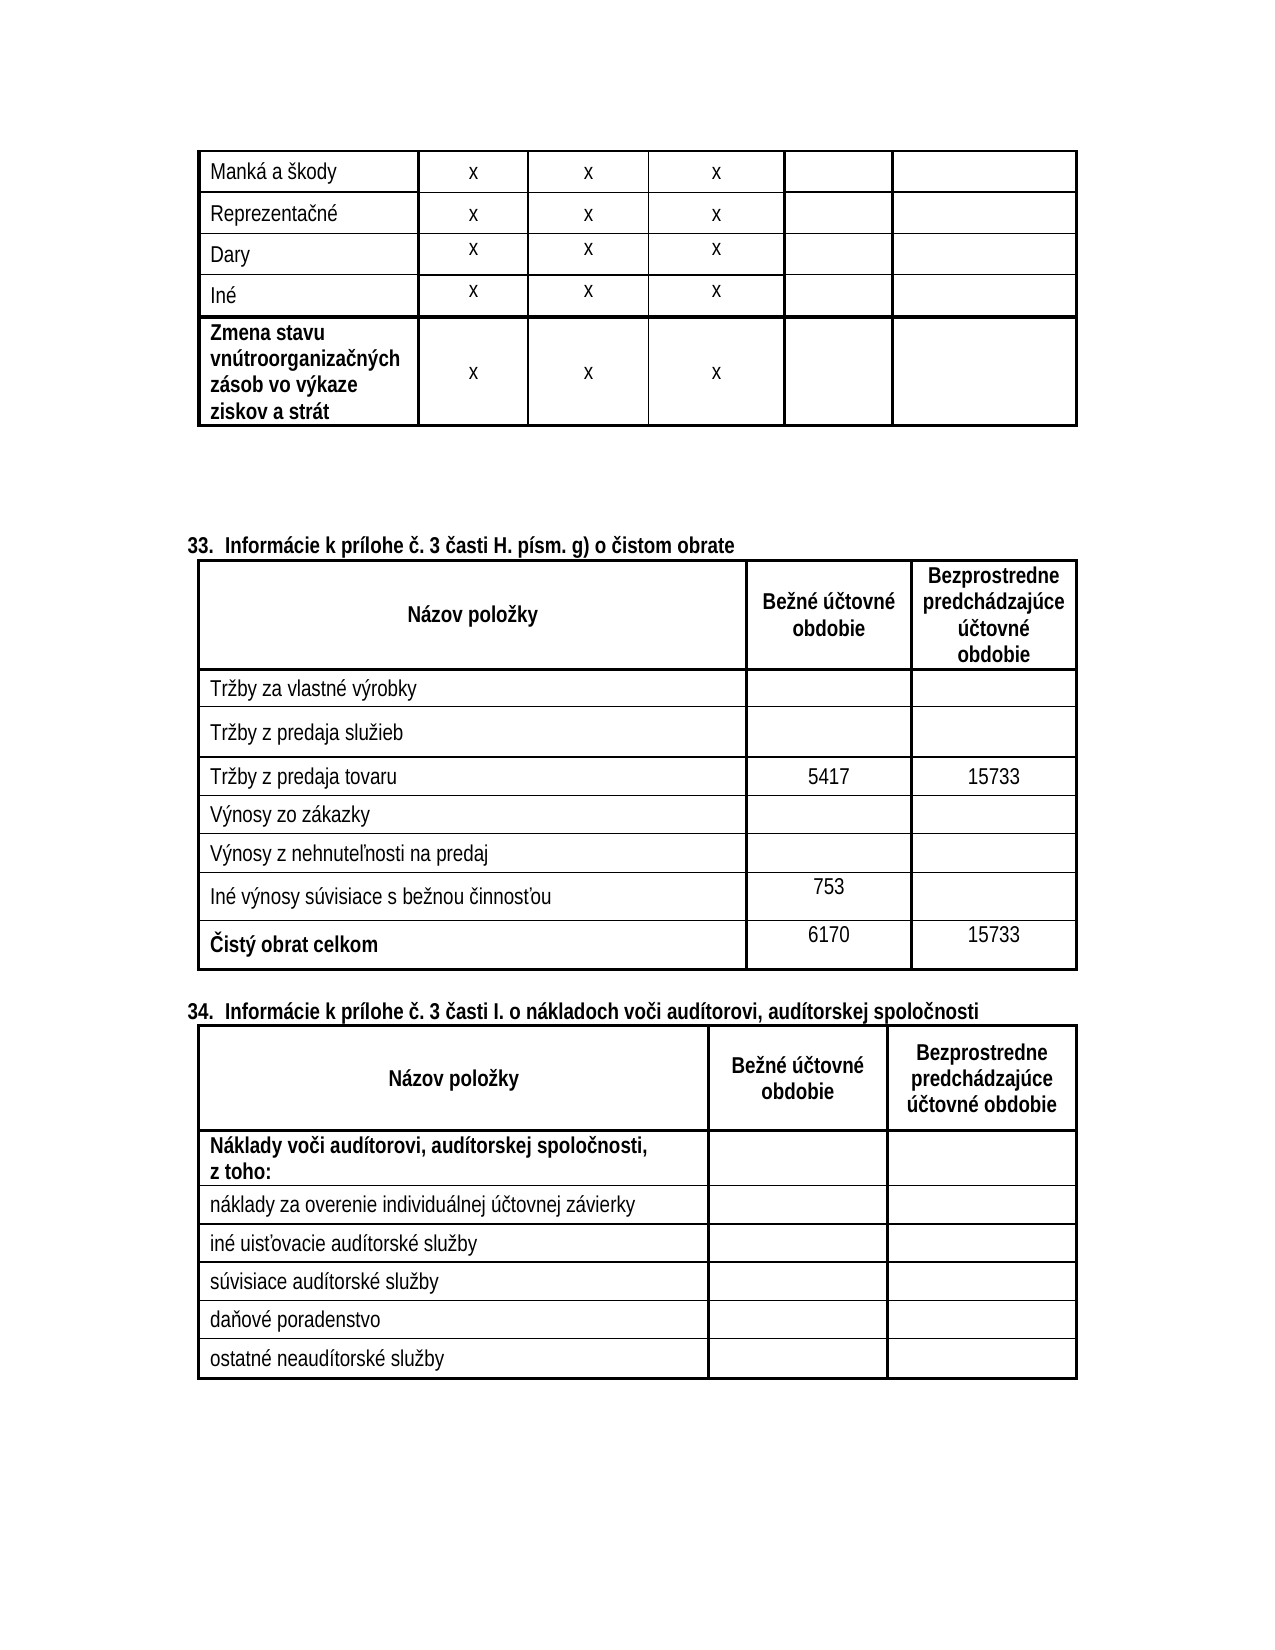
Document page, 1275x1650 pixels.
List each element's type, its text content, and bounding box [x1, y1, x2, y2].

table_cell x [420, 193, 527, 233]
table_header Názov položky [200, 1027, 707, 1129]
table_cell Manká a škody [201, 152, 417, 191]
table_cell [889, 1339, 1075, 1377]
table_cell Dary [201, 234, 417, 274]
table_cell x [649, 152, 783, 191]
table_cell iné uisťovacie audítorské služby [200, 1225, 707, 1261]
table_cell [889, 1263, 1075, 1300]
table_cell [786, 152, 891, 191]
table_header Bežné účtovné obdobie [748, 562, 910, 667]
table_cell x [529, 276, 648, 315]
table_cell x [529, 319, 648, 424]
table_cell [786, 193, 891, 233]
table_cell náklady za overenie individuálnej účtovnej závierky [200, 1186, 707, 1223]
table_cell Náklady voči audítorovi, audítorskej spoločnosti, z toho: [200, 1132, 707, 1184]
table_cell [786, 319, 891, 424]
table_cell x [529, 152, 648, 191]
table_cell 15733 [913, 921, 1075, 968]
table_cell [710, 1186, 886, 1223]
table_cell Čistý obrat celkom [200, 921, 745, 968]
table_cell [710, 1225, 886, 1261]
table_cell [710, 1132, 886, 1184]
table_cell 15733 [913, 758, 1075, 795]
table_cell ostatné neaudítorské služby [200, 1339, 707, 1377]
table_cell [748, 671, 910, 706]
table_cell [786, 234, 891, 274]
table_cell Tržby z predaja služieb [200, 707, 745, 756]
table_cell [913, 671, 1075, 706]
table_cell [748, 707, 910, 756]
table_cell Tržby za vlastné výrobky [200, 671, 745, 706]
table_cell daňové poradenstvo [200, 1301, 707, 1338]
table_header Bežné účtovné obdobie [710, 1027, 886, 1129]
text 34. Informácie k prílohe č. 3 časti I. o nákladoch voči audítorovi, audítorskej spoločnosti [187, 998, 1087, 1024]
table_cell Výnosy zo zákazky [200, 796, 745, 833]
table_cell [913, 707, 1075, 756]
table_cell [889, 1186, 1075, 1223]
table_cell x [649, 276, 783, 315]
table_cell [894, 319, 1075, 424]
table_cell [894, 275, 1075, 315]
table_cell [894, 193, 1075, 233]
table_cell [894, 234, 1075, 274]
table_cell x [649, 319, 783, 424]
table_cell x [420, 319, 527, 424]
table_cell 5417 [748, 758, 910, 795]
table_cell [913, 834, 1075, 872]
table_cell [889, 1301, 1075, 1338]
table_cell 6170 [748, 921, 910, 968]
table_cell [786, 275, 891, 315]
table_cell x [420, 152, 527, 191]
table_cell [913, 873, 1075, 920]
table_cell x [420, 234, 527, 274]
table_cell Iné výnosy súvisiace s bežnou činnosťou [200, 873, 745, 920]
table_cell [710, 1301, 886, 1338]
table_cell Tržby z predaja tovaru [200, 758, 745, 795]
table_cell x [649, 193, 783, 233]
table_header Bezprostredne predchádzajúce účtovné obdobie [889, 1027, 1075, 1129]
table_cell Iné [201, 275, 417, 315]
table_cell x [529, 234, 648, 274]
table_cell [894, 152, 1075, 191]
table_cell [710, 1263, 886, 1300]
table_cell [889, 1225, 1075, 1261]
table_cell x [649, 234, 783, 274]
table_cell [889, 1132, 1075, 1184]
table_header Názov položky [200, 562, 745, 667]
table_cell Reprezentačné [201, 193, 417, 233]
table_cell 753 [748, 873, 910, 920]
table_cell súvisiace audítorské služby [200, 1263, 707, 1300]
table_cell x [420, 276, 527, 315]
table_cell x [529, 193, 648, 233]
table_cell [913, 796, 1075, 833]
text 33. Informácie k prílohe č. 3 časti H. písm. g) o čistom obrate [187, 532, 1087, 559]
table_cell [710, 1339, 886, 1377]
table_cell Výnosy z nehnuteľnosti na predaj [200, 834, 745, 872]
table_cell [748, 834, 910, 872]
table_header Bezprostredne predchádzajúce účtovné obdobie [913, 562, 1075, 667]
table_cell Zmena stavu vnútroorganizačných zásob vo výkaze ziskov a strát [201, 319, 417, 424]
table_cell [748, 796, 910, 833]
